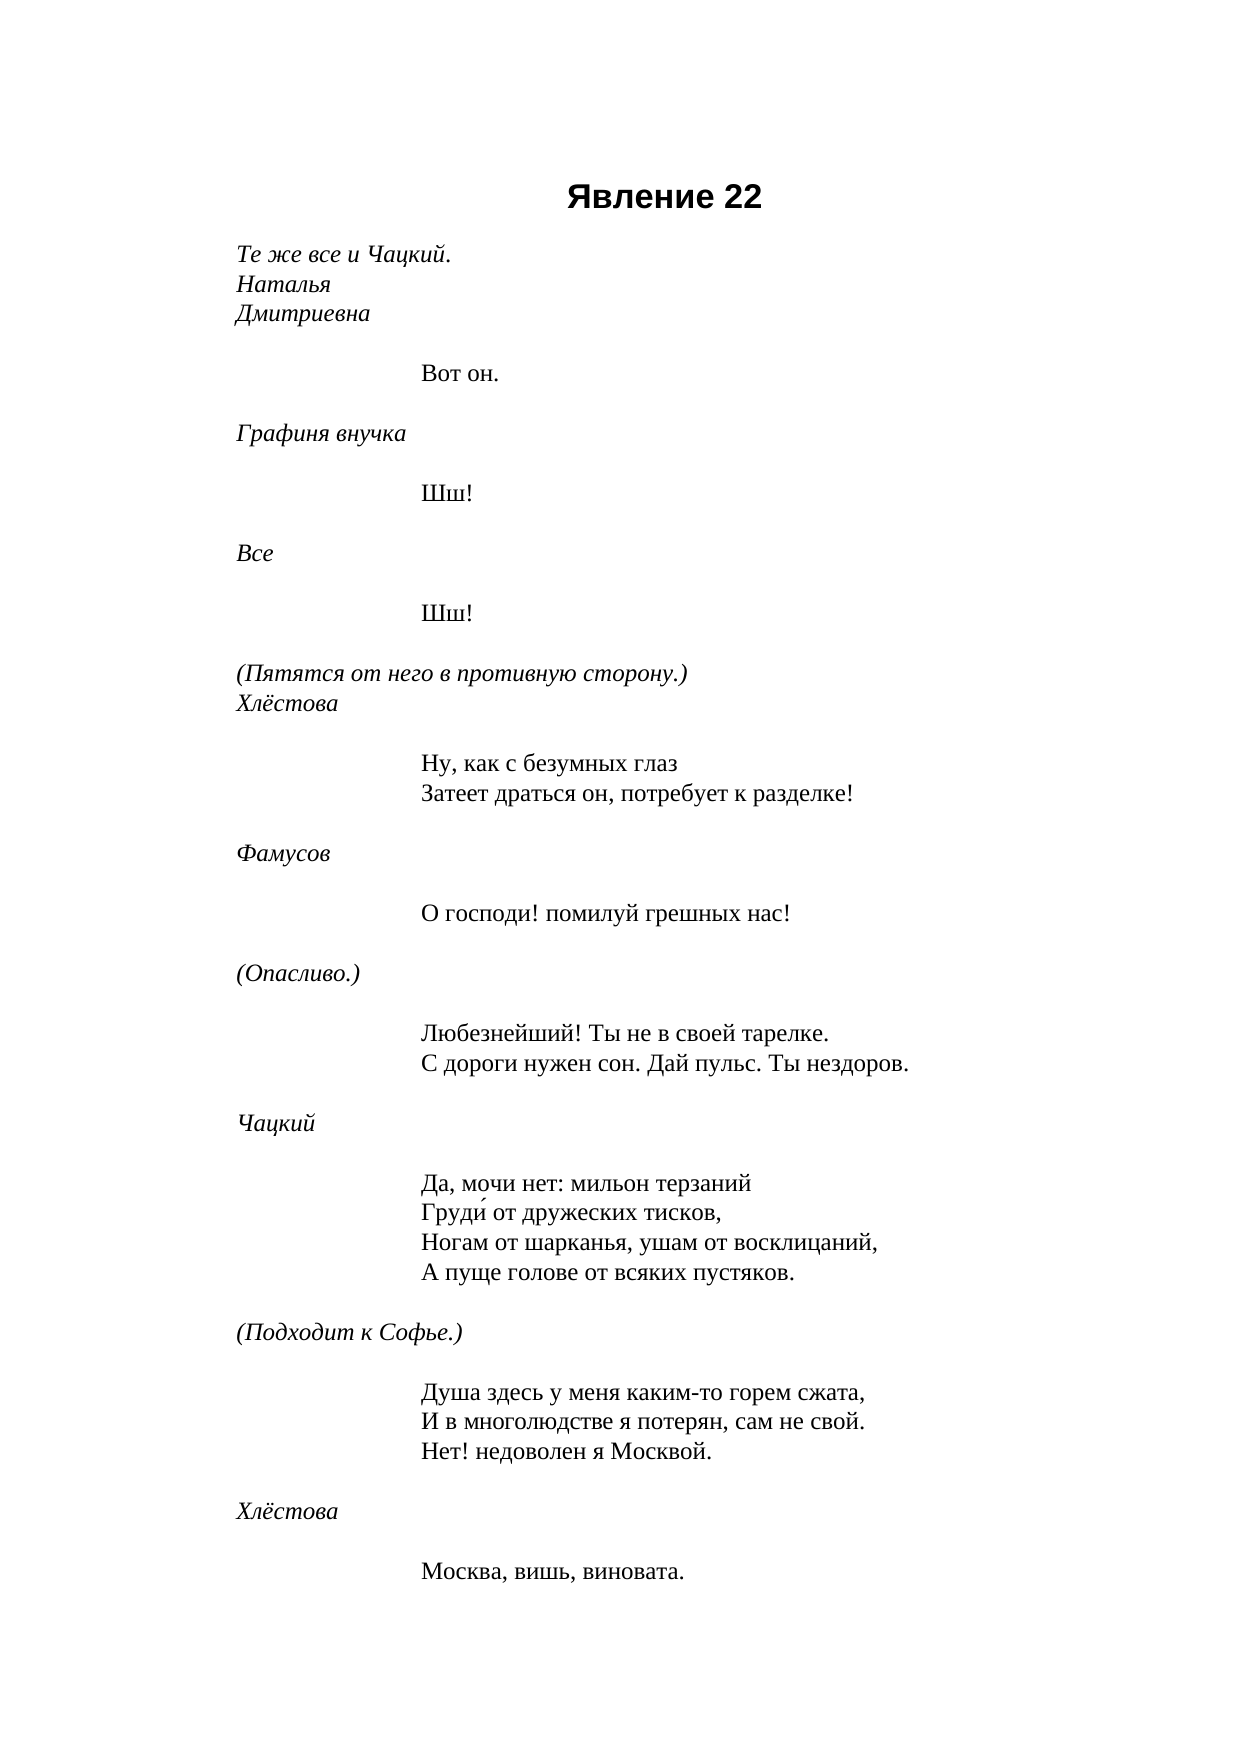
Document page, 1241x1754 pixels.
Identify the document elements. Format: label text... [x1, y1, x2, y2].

text Ну, как с безумных глаз [421, 748, 1167, 777]
subtitle Явление 22 [252, 176, 1077, 216]
text Графиня внучка [236, 418, 1167, 447]
text Вот он. [421, 358, 1167, 387]
text Да, мочи нет: мильон терзаний Груди́ от дружеских тисков, [421, 1168, 753, 1226]
text Душа здесь у меня каким-то горем сжата, И в многолюдстве я потерян, сам не свой. Нет! недоволен я Москвой. [421, 1377, 866, 1465]
text (Опасливо.) [236, 958, 1167, 987]
text Чацкий [236, 1108, 1167, 1137]
text С дороги нужен сон. Дай пульс. Ты нездоров. [421, 1048, 1167, 1077]
text (Подходит к Софье.) [236, 1317, 1167, 1346]
text Хлёстова [236, 1496, 1167, 1525]
text Шш! [421, 598, 1167, 627]
text (Пятятся от него в противную сторону.) Хлёстова [236, 658, 758, 717]
text Все [236, 538, 1167, 567]
text Те же все и Чацкий. Наталья Дмитриевна [236, 239, 473, 327]
text Фамусов [236, 838, 1167, 867]
text Ногам от шарканья, ушам от восклицаний, А пуще голове от всяких пустяков. [421, 1227, 892, 1286]
text Затеет драться он, потребует к разделке! [421, 778, 1167, 807]
text Москва, вишь, виновата. [421, 1556, 1167, 1585]
text Любезнейший! Ты не в своей тарелке. [421, 1018, 1167, 1047]
text Шш! [421, 478, 1167, 507]
text О господи! помилуй грешных нас! [421, 898, 1167, 927]
